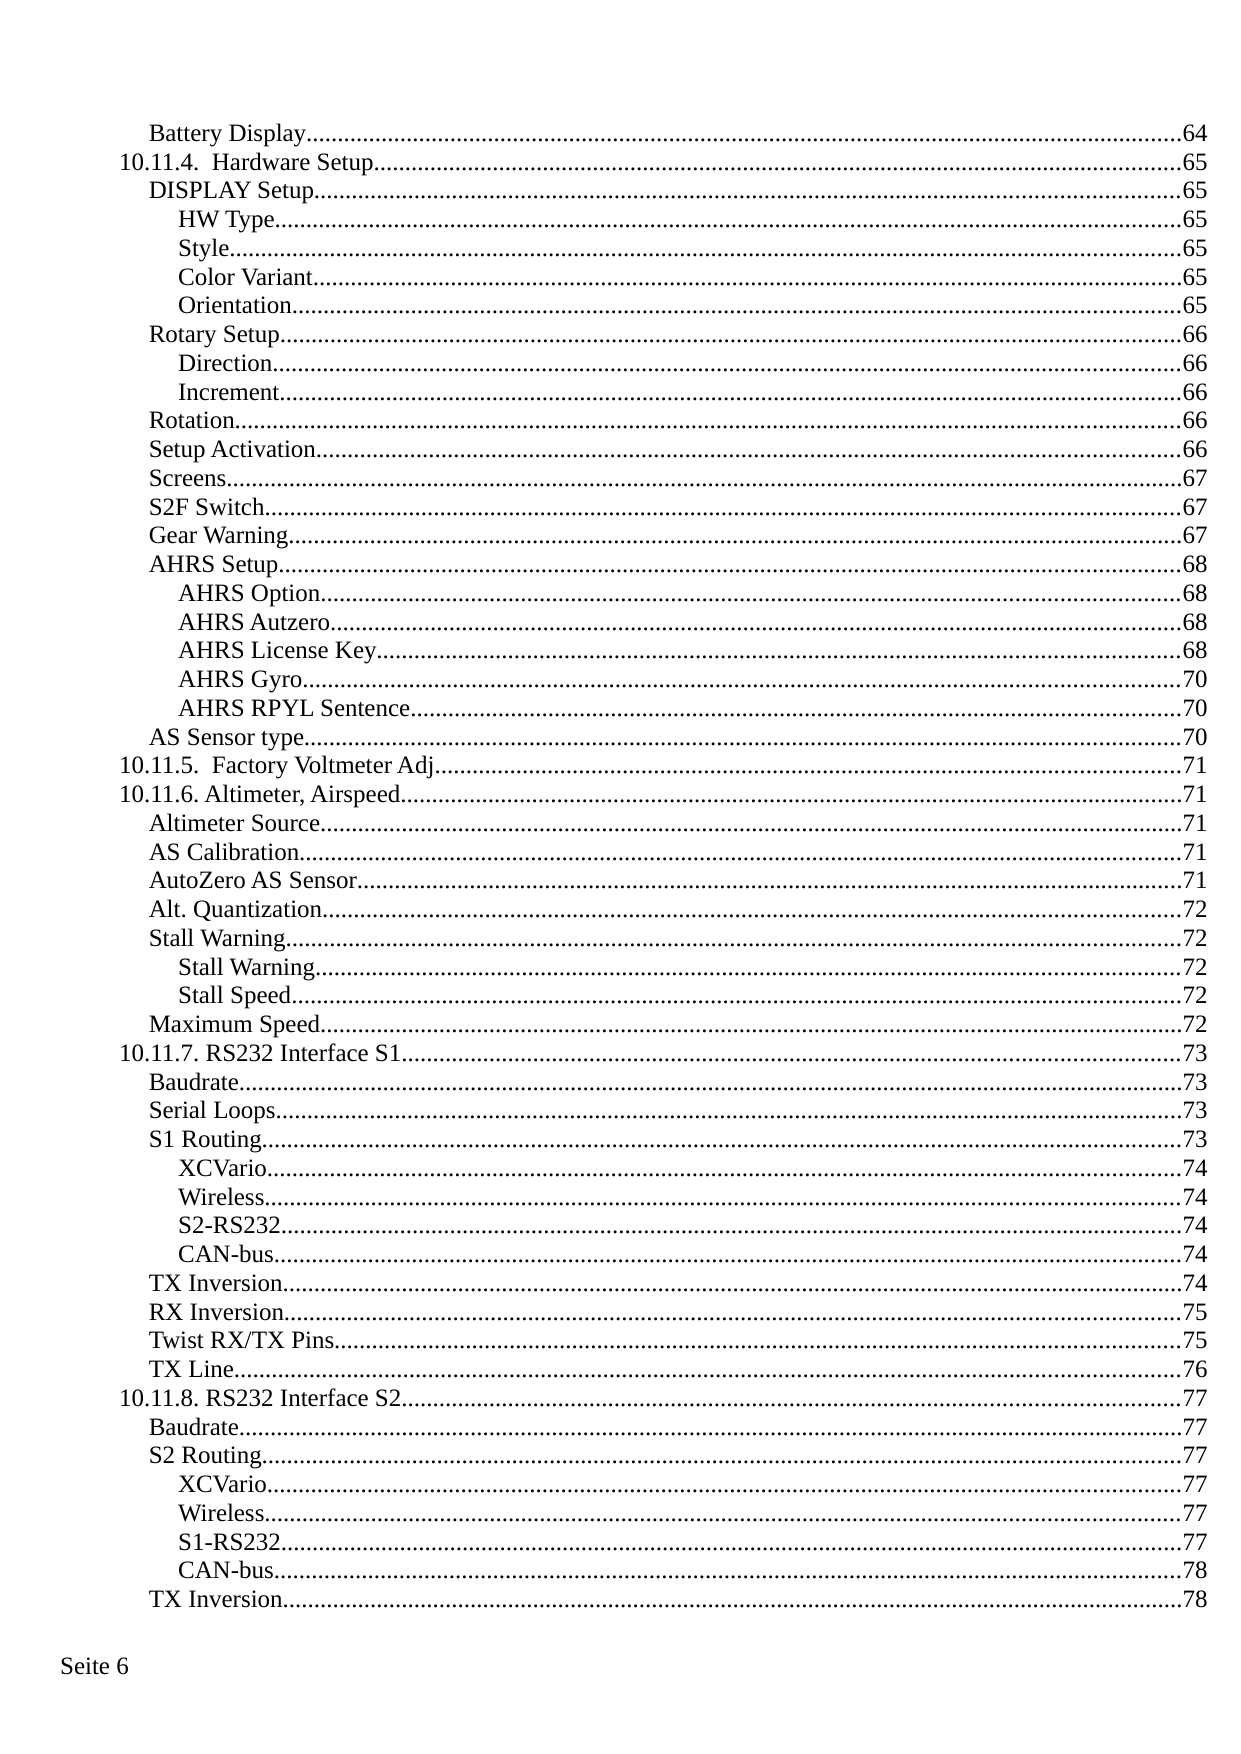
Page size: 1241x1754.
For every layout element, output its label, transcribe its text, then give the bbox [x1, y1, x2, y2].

text Increment 66 [178, 377, 1207, 406]
text Rotary Setup 66 [148, 319, 1207, 348]
text Stall Speed 72 [178, 981, 1207, 1009]
text TX Line 76 [148, 1354, 1207, 1383]
text Twist RX/TX Pins 75 [148, 1326, 1207, 1354]
text Wireless 74 [178, 1182, 1207, 1211]
text AHRS RPYL Sentence 70 [178, 693, 1207, 722]
text S1 Routing 73 [148, 1124, 1207, 1153]
text Maximum Speed 72 [148, 1009, 1207, 1038]
text Wireless 77 [178, 1498, 1207, 1527]
text RX Inversion 75 [148, 1297, 1207, 1326]
text AHRS License Key 68 [178, 636, 1207, 664]
text Stall Warning 72 [178, 952, 1207, 981]
text 10.11.5. Factory Voltmeter Adj 71 [119, 751, 1207, 779]
text Baudrate 73 [148, 1067, 1207, 1096]
text 10.11.6. Altimeter, Airspeed 71 [119, 779, 1207, 808]
text AHRS Autzero 68 [178, 607, 1207, 636]
text CAN-bus 78 [178, 1556, 1207, 1584]
text AHRS Gyro 70 [178, 664, 1207, 693]
text XCVario 74 [178, 1153, 1207, 1182]
text AS Calibration 71 [148, 837, 1207, 866]
text Battery Display 64 [148, 118, 1207, 147]
text Alt. Quantization 72 [148, 894, 1207, 923]
text Baudrate 77 [148, 1412, 1207, 1441]
text Direction 66 [178, 348, 1207, 377]
text HW Type 65 [178, 204, 1207, 233]
text XCVario 77 [178, 1469, 1207, 1498]
text 10.11.8. RS232 Interface S2 77 [119, 1383, 1207, 1412]
text TX Inversion 74 [148, 1268, 1207, 1297]
text Screens 67 [148, 463, 1207, 492]
text AS Sensor type 70 [148, 722, 1207, 751]
text AHRS Setup 68 [148, 549, 1207, 578]
text Setup Activation 66 [148, 434, 1207, 463]
text DISPLAY Setup 65 [148, 176, 1207, 204]
text 10.11.7. RS232 Interface S1 73 [119, 1038, 1207, 1067]
text Gear Warning 67 [148, 521, 1207, 549]
text CAN-bus 74 [178, 1239, 1207, 1268]
text Orientation 65 [178, 291, 1207, 319]
text Rotation 66 [148, 406, 1207, 434]
text Altimeter Source 71 [148, 808, 1207, 837]
text Style 65 [178, 233, 1207, 262]
text 10.11.4. Hardware Setup 65 [119, 147, 1207, 176]
text S2-RS232 74 [178, 1211, 1207, 1239]
text Color Variant 65 [178, 262, 1207, 291]
text S2F Switch 67 [148, 492, 1207, 521]
text AHRS Option 68 [178, 578, 1207, 607]
text Stall Warning 72 [148, 923, 1207, 952]
text S1-RS232 77 [178, 1527, 1207, 1556]
text TX Inversion 78 [148, 1584, 1207, 1613]
text S2 Routing 77 [148, 1441, 1207, 1469]
text Serial Loops 73 [148, 1096, 1207, 1124]
text AutoZero AS Sensor 71 [148, 866, 1207, 894]
